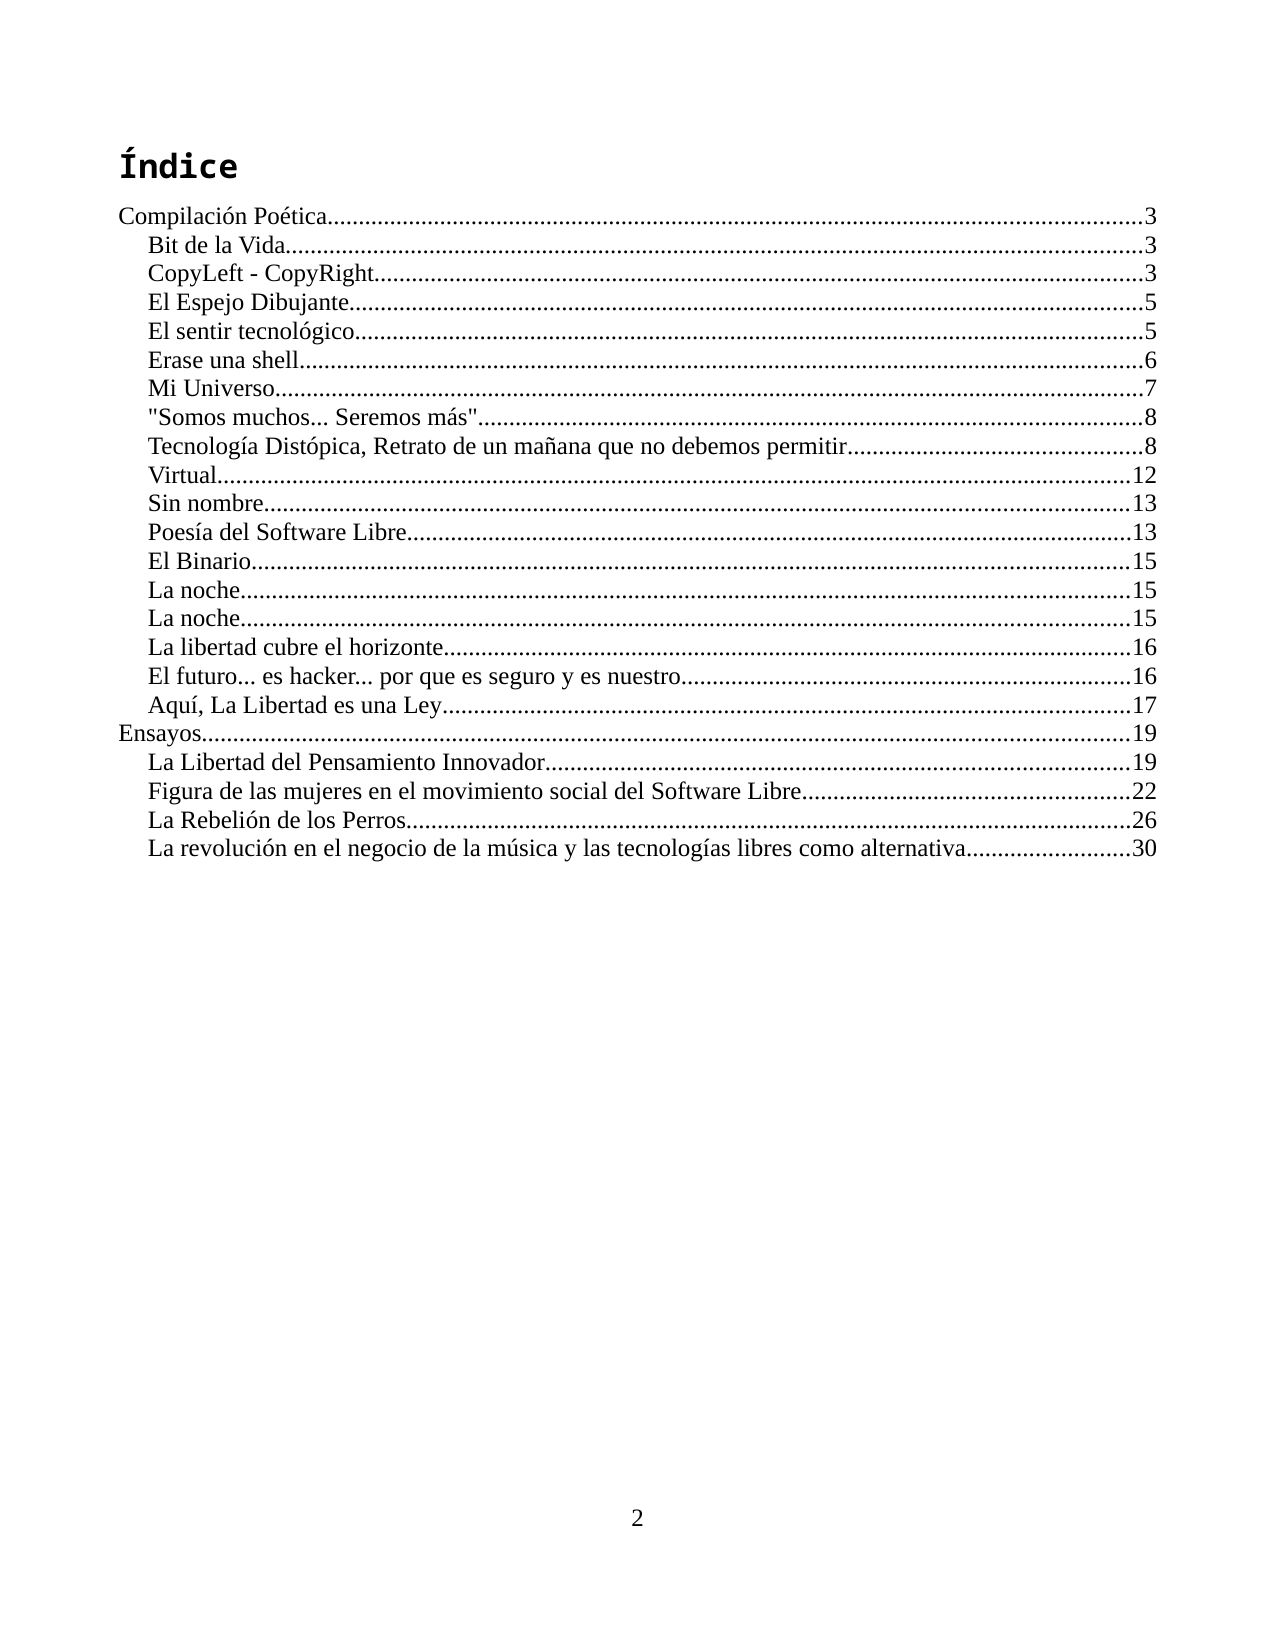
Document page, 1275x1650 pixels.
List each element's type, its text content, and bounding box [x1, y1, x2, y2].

text Compilación Poética 3 [118, 201, 1157, 230]
text Mi Universo 7 [148, 373, 1157, 402]
text El sentir tecnológico 5 [148, 316, 1157, 345]
text El futuro... es hacker... por que es seguro y es nuestro 16 [148, 661, 1157, 690]
text CopyLeft - CopyRight 3 [148, 258, 1157, 287]
text Bit de la Vida 3 [148, 230, 1157, 258]
text La Rebelión de los Perros 26 [148, 805, 1157, 833]
text "Somos muchos... Seremos más" 8 [148, 402, 1157, 431]
text El Binario 15 [148, 546, 1157, 575]
text Poesía del Software Libre 13 [148, 517, 1157, 546]
text Sin nombre 13 [148, 488, 1157, 517]
text Ensayos 19 [118, 718, 1157, 747]
text La noche 15 [148, 603, 1157, 632]
text Tecnología Distópica, Retrato de un mañana que no debemos permitir 8 [148, 431, 1157, 460]
text La noche 15 [148, 575, 1157, 603]
text El Espejo Dibujante 5 [148, 287, 1157, 316]
text Virtual 12 [148, 460, 1157, 488]
subtitle Índice [118, 143, 1157, 188]
text Figura de las mujeres en el movimiento social del Software Libre 22 [148, 776, 1157, 805]
text La Libertad del Pensamiento Innovador 19 [148, 747, 1157, 776]
text Erase una shell... 6 [148, 345, 1157, 373]
text Aquí, La Libertad es una Ley 17 [148, 690, 1157, 718]
text La revolución en el negocio de la música y las tecnologías libres como alternativa 30 [148, 833, 1157, 862]
text La libertad cubre el horizonte 16 [148, 632, 1157, 661]
